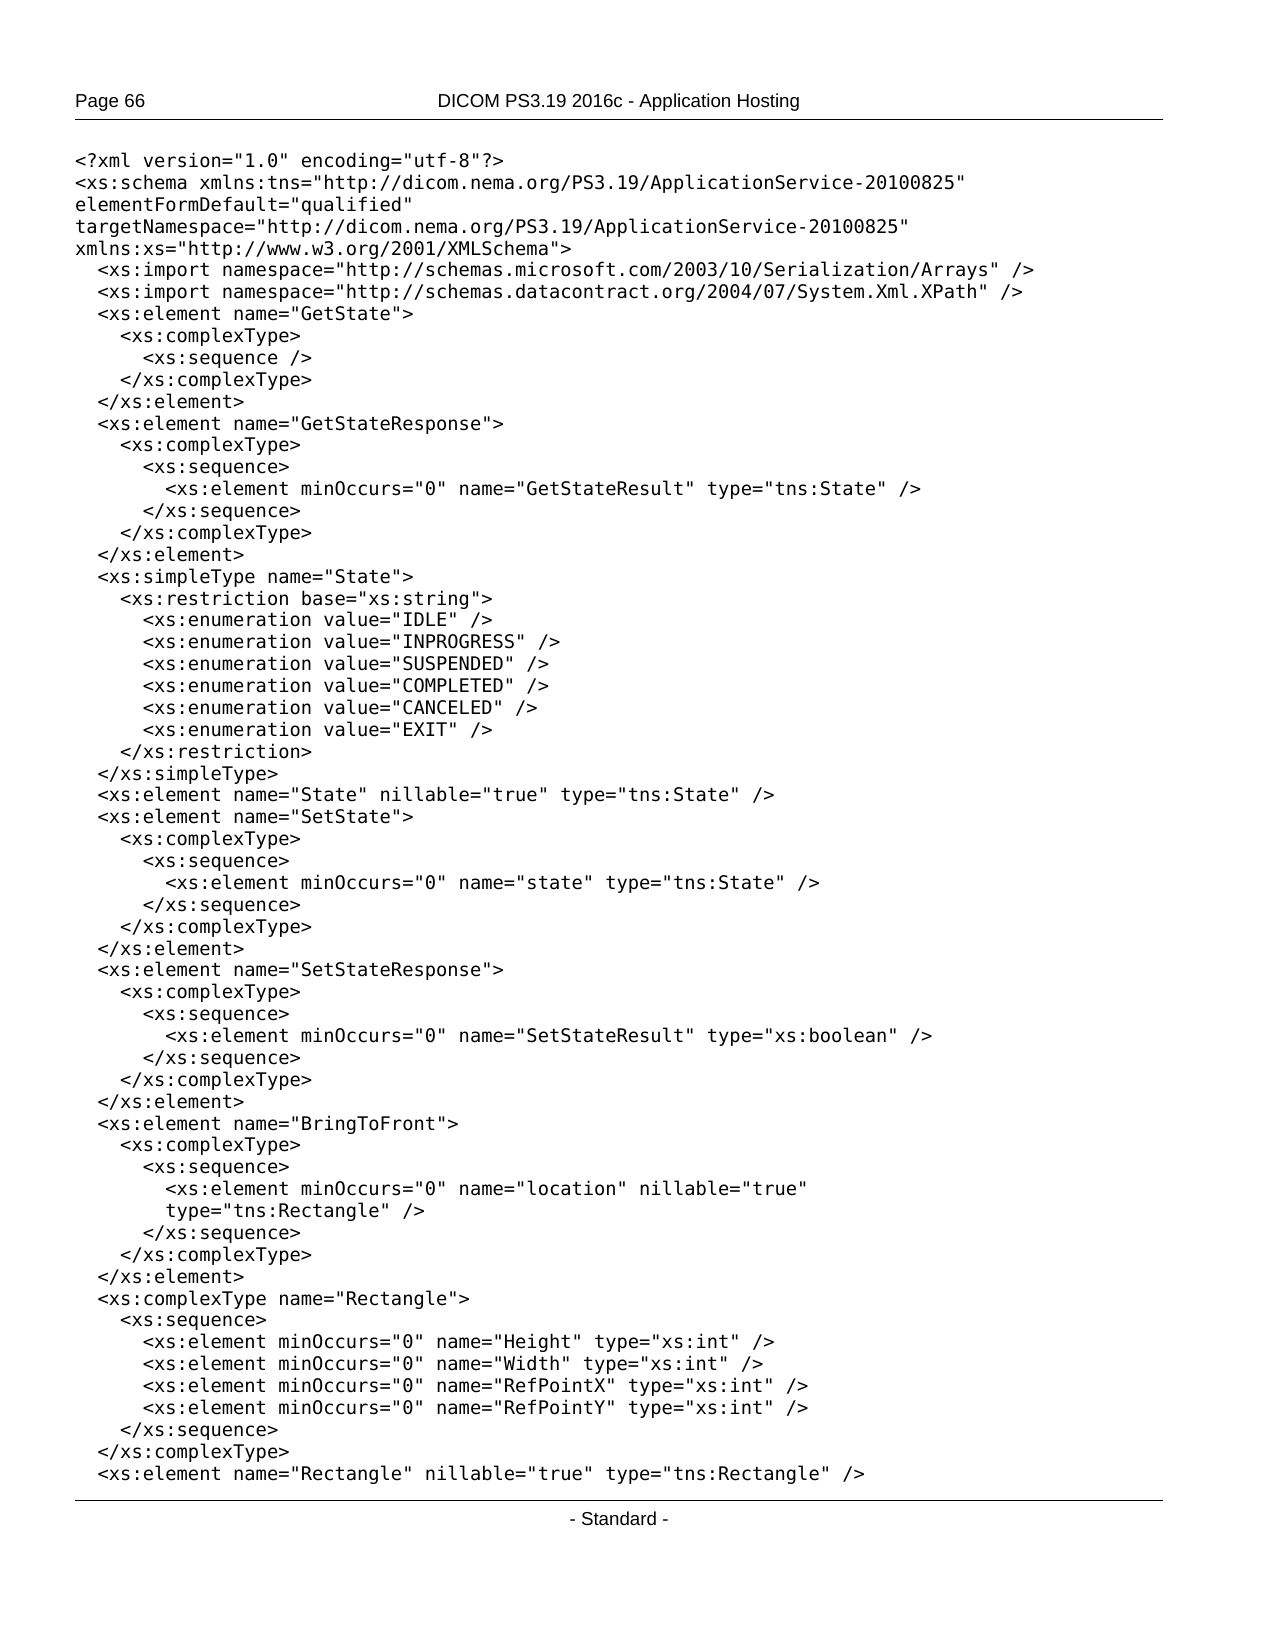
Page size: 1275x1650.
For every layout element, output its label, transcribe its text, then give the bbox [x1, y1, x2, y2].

text <?xml version="1.0" encoding="utf-8"?> <xs:schema xmlns:tns="http://dicom.nema.org/PS3.19/ApplicationService-20100825" elementFormDefault="qualified" targetNamespace="http://dicom.nema.org/PS3.19/ApplicationService-20100825" xmlns:xs="http://www.w3.org/2001/XMLSchema"> <xs:import namespace="http://schemas.microsoft.com/2003/10/Serialization/Arrays" /> <xs:import namespace="http://schemas.datacontract.org/2004/07/System.Xml.XPath" /> <xs:element name="GetState"> <xs:complexType> <xs:sequence /> </xs:complexType> </xs:element> <xs:element name="GetStateResponse"> <xs:complexType> <xs:sequence> <xs:element minOccurs="0" name="GetStateResult" type="tns:State" /> </xs:sequence> </xs:complexType> </xs:element> <xs:simpleType name="State"> <xs:restriction base="xs:string"> <xs:enumeration value="IDLE" /> <xs:enumeration value="INPROGRESS" /> <xs:enumeration value="SUSPENDED" /> <xs:enumeration value="COMPLETED" /> <xs:enumeration value="CANCELED" /> <xs:enumeration value="EXIT" /> </xs:restriction> </xs:simpleType> <xs:element name="State" nillable="true" type="tns:State" /> <xs:element name="SetState"> <xs:complexType> <xs:sequence> <xs:element minOccurs="0" name="state" type="tns:State" /> </xs:sequence> </xs:complexType> </xs:element> <xs:element name="SetStateResponse"> <xs:complexType> <xs:sequence> <xs:element minOccurs="0" name="SetStateResult" type="xs:boolean" /> </xs:sequence> </xs:complexType> </xs:element> <xs:element name="BringToFront"> <xs:complexType> <xs:sequence> <xs:element minOccurs="0" name="location" nillable="true" type="tns:Rectangle" /> </xs:sequence> </xs:complexType> </xs:element> <xs:complexType name="Rectangle"> <xs:sequence> <xs:element minOccurs="0" name="Height" type="xs:int" /> <xs:element minOccurs="0" name="Width" type="xs:int" /> <xs:element minOccurs="0" name="RefPointX" type="xs:int" /> <xs:element minOccurs="0" name="RefPointY" type="xs:int" /> </xs:sequence> </xs:complexType> <xs:element name="Rectangle" nillable="true" type="tns:Rectangle" /> [75, 150, 1162, 1484]
